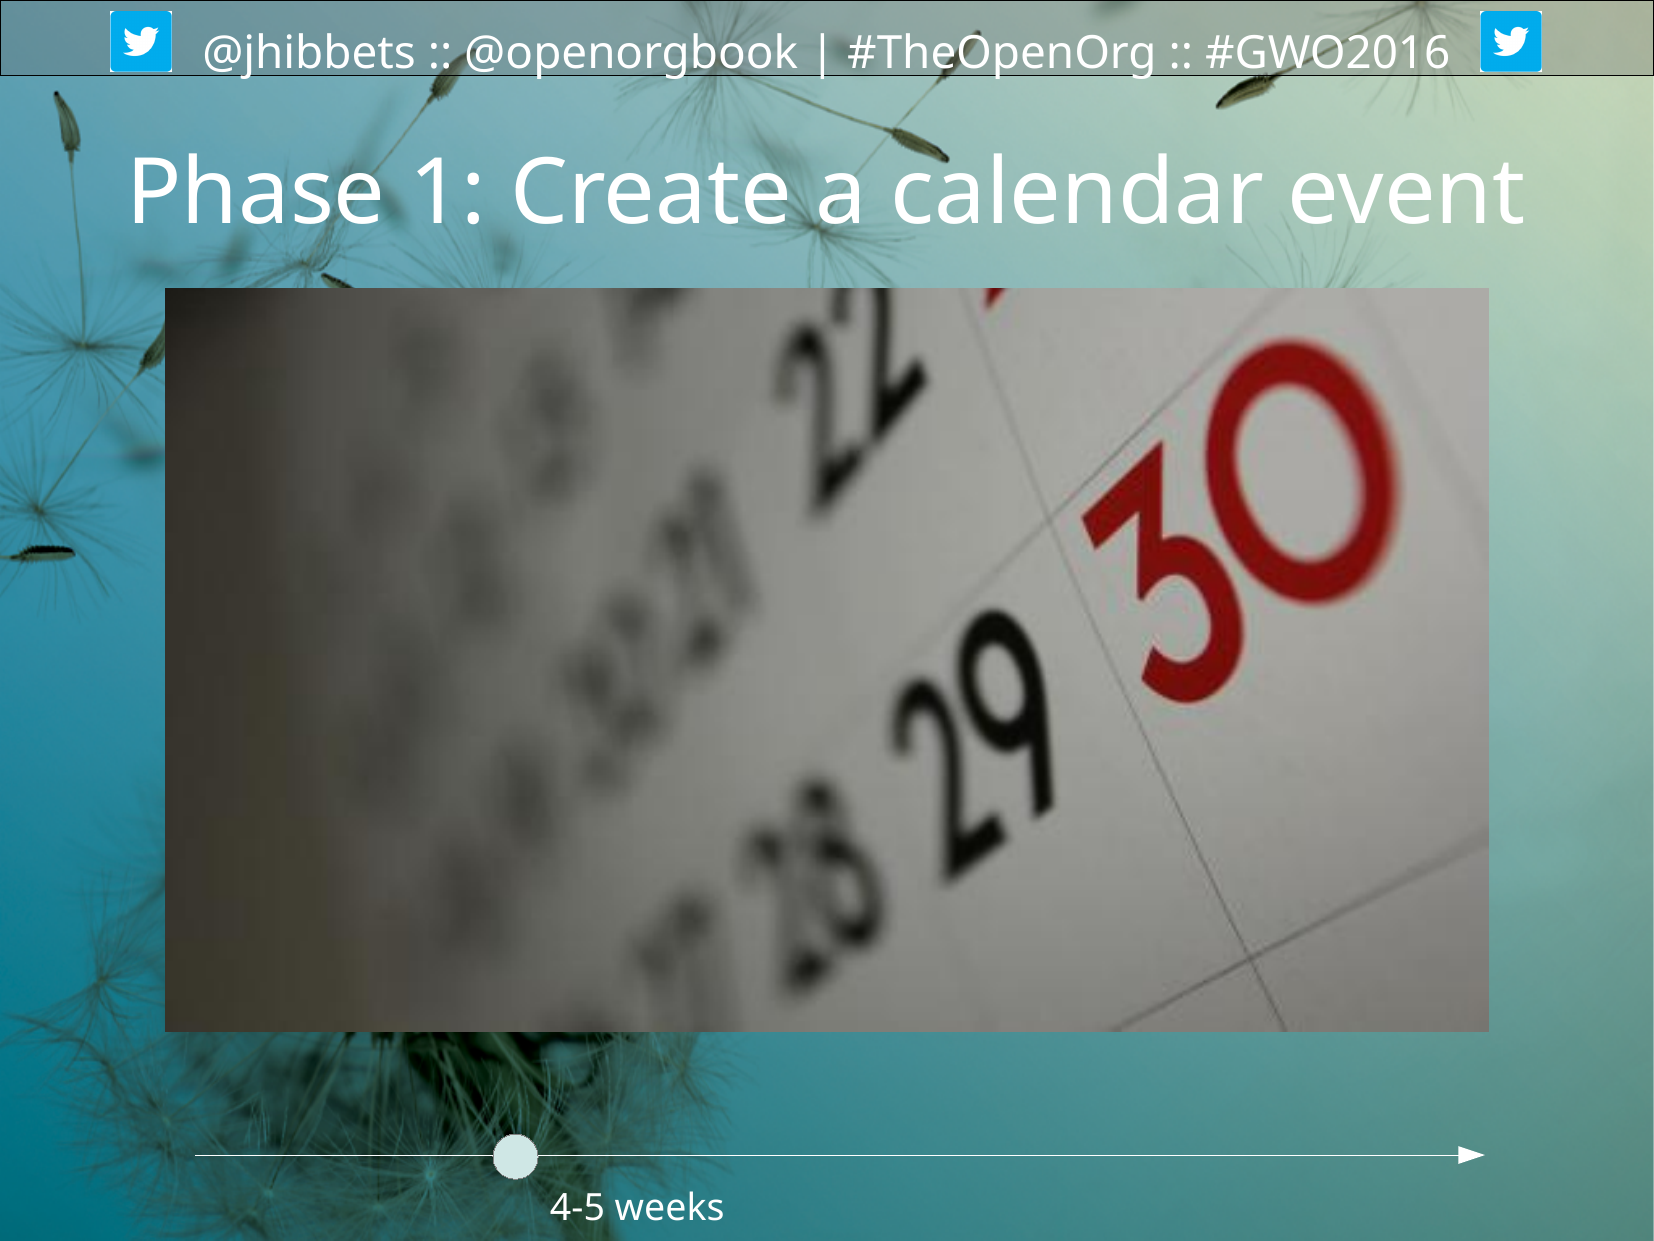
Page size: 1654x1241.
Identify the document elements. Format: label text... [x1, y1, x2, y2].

text_box 4-5 weeks [535, 1173, 745, 1226]
title Phase 1: Create a calendar event [82, 84, 1571, 292]
picture [1495, 28, 1527, 55]
text_box [492, 1134, 539, 1180]
picture [125, 28, 157, 55]
picture [0, 76, 1654, 1241]
